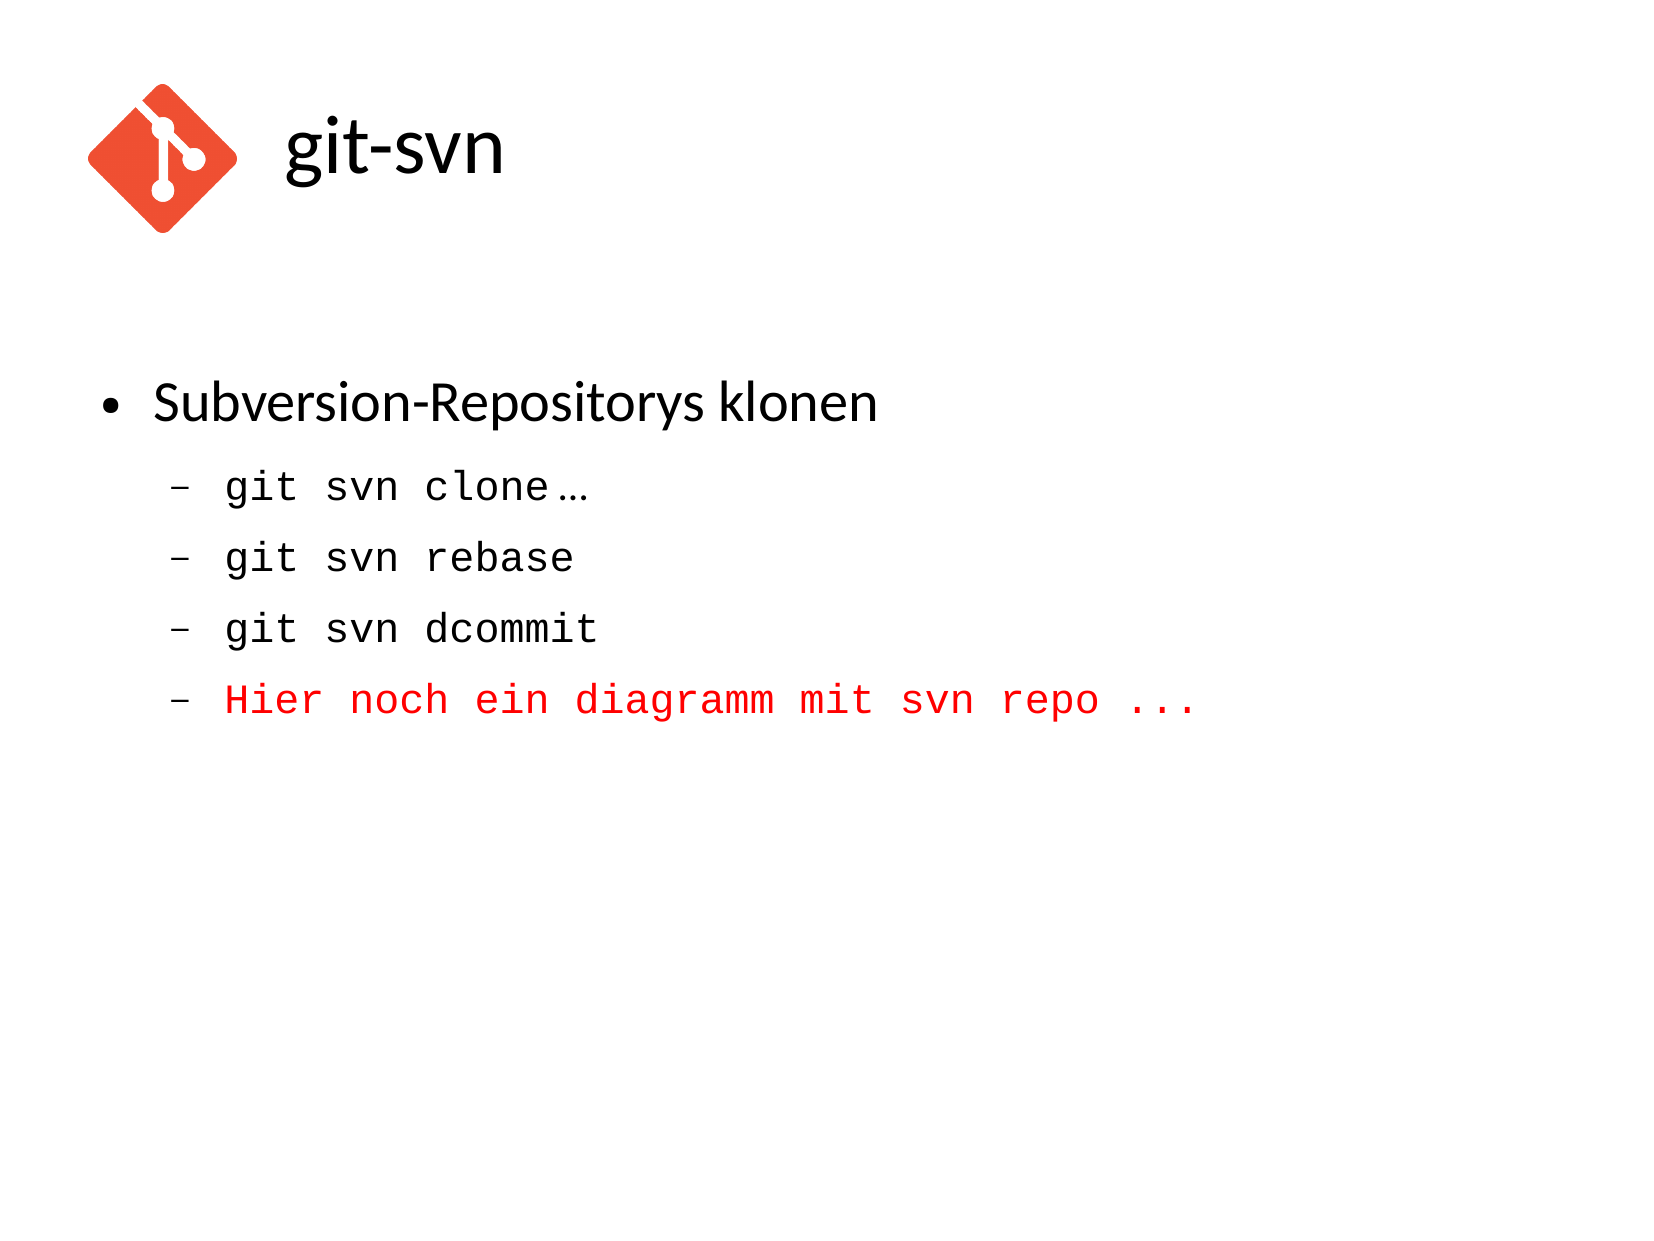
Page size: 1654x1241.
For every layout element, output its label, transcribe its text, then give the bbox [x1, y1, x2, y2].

picture [88, 84, 237, 233]
title git-svn [265, 49, 1571, 257]
list Subversion-Repositorys klonen git svn clone … git svn rebase git svn dcommit Hier noch ein diagramm mit svn repo ... [82, 290, 1571, 1152]
